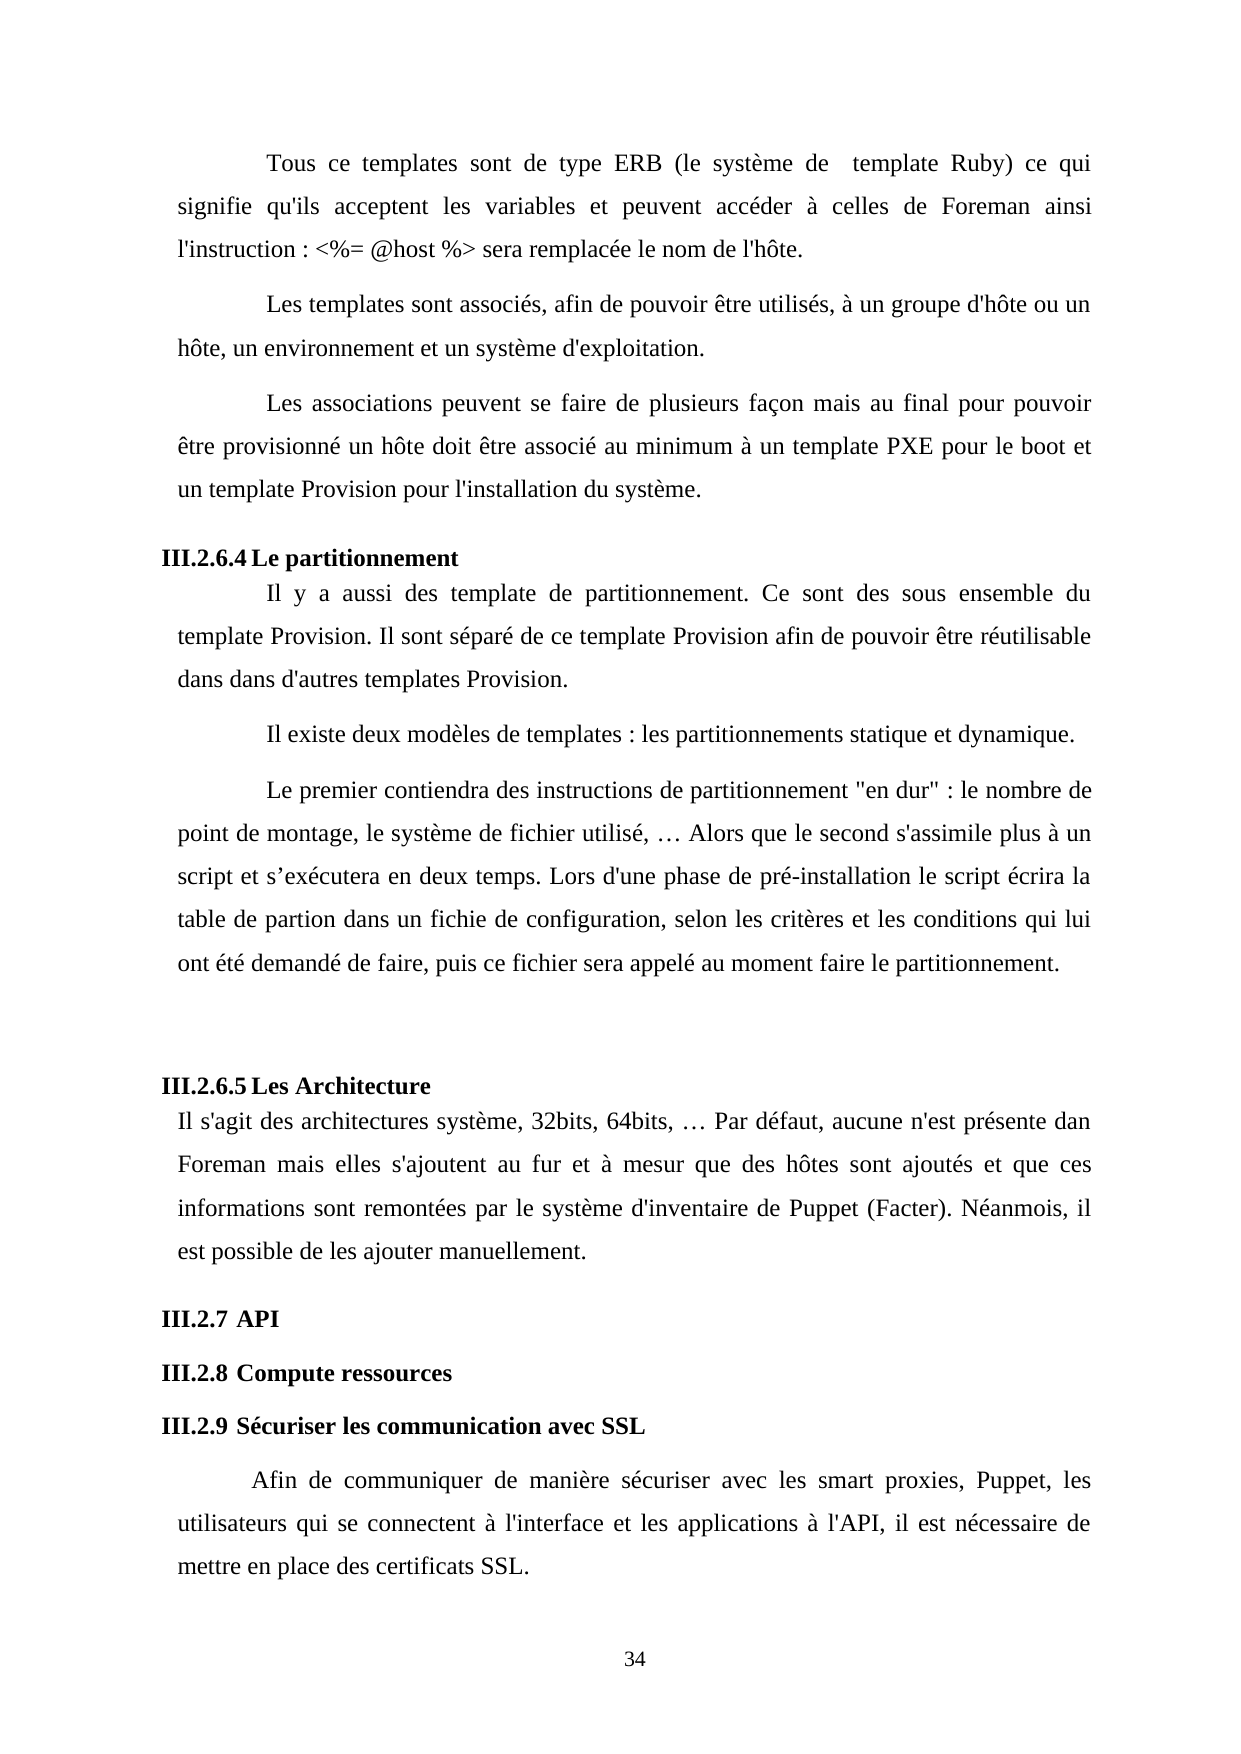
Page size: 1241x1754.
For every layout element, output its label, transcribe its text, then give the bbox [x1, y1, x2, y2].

subtitle Compute ressources [161, 1358, 1092, 1386]
text Il existe deux modèles de templates : les partitionnements statique et dynamique. [177, 719, 1092, 748]
subtitle Les Architecture [161, 1071, 1092, 1100]
text Les associations peuvent se faire de plusieurs façon mais au final pour pouvoir être provisionné un hôte doit être associé au minimum à un template PXE pour le boot et un template Provision pour l'installation du système. [177, 388, 1092, 503]
text Afin de communiquer de manière sécuriser avec les smart proxies, Puppet, les utilisateurs qui se connectent à l'interface et les applications à l'API, il est nécessaire de mettre en place des certificats SSL. [177, 1465, 1092, 1580]
subtitle Sécuriser les communication avec SSL [161, 1411, 1092, 1440]
subtitle Le partitionnement [161, 543, 1092, 571]
text Il s'agit des architectures système, 32bits, 64bits, … Par défaut, aucune n'est présente dan Foreman mais elles s'ajoutent au fur et à mesur que des hôtes sont ajoutés et que ces informations sont remontées par le système d'inventaire de Puppet (Facter). Néanmois, il est possible de les ajouter manuellement. [177, 1106, 1092, 1264]
subtitle API [161, 1304, 1092, 1333]
text Tous ce templates sont de type ERB (le système de template Ruby) ce qui signifie qu'ils acceptent les variables et peuvent accéder à celles de Foreman ainsi l'instruction : <%= @host %> sera remplacée le nom de l'hôte. [177, 148, 1092, 263]
text Le premier contiendra des instructions de partitionnement "en dur" : le nombre de point de montage, le système de fichier utilisé, … Alors que le second s'assimile plus à un script et s’exécutera en deux temps. Lors d'une phase de pré-installation le script écrira la table de partion dans un fichie de configuration, selon les critères et les conditions qui lui ont été demandé de faire, puis ce fichier sera appelé au moment faire le partitionnement. [177, 775, 1092, 976]
text Les templates sont associés, afin de pouvoir être utilisés, à un groupe d'hôte ou un hôte, un environnement et un système d'exploitation. [177, 289, 1092, 361]
text Il y a aussi des template de partitionnement. Ce sont des sous ensemble du template Provision. Il sont séparé de ce template Provision afin de pouvoir être réutilisable dans dans d'autres templates Provision. [177, 578, 1092, 693]
